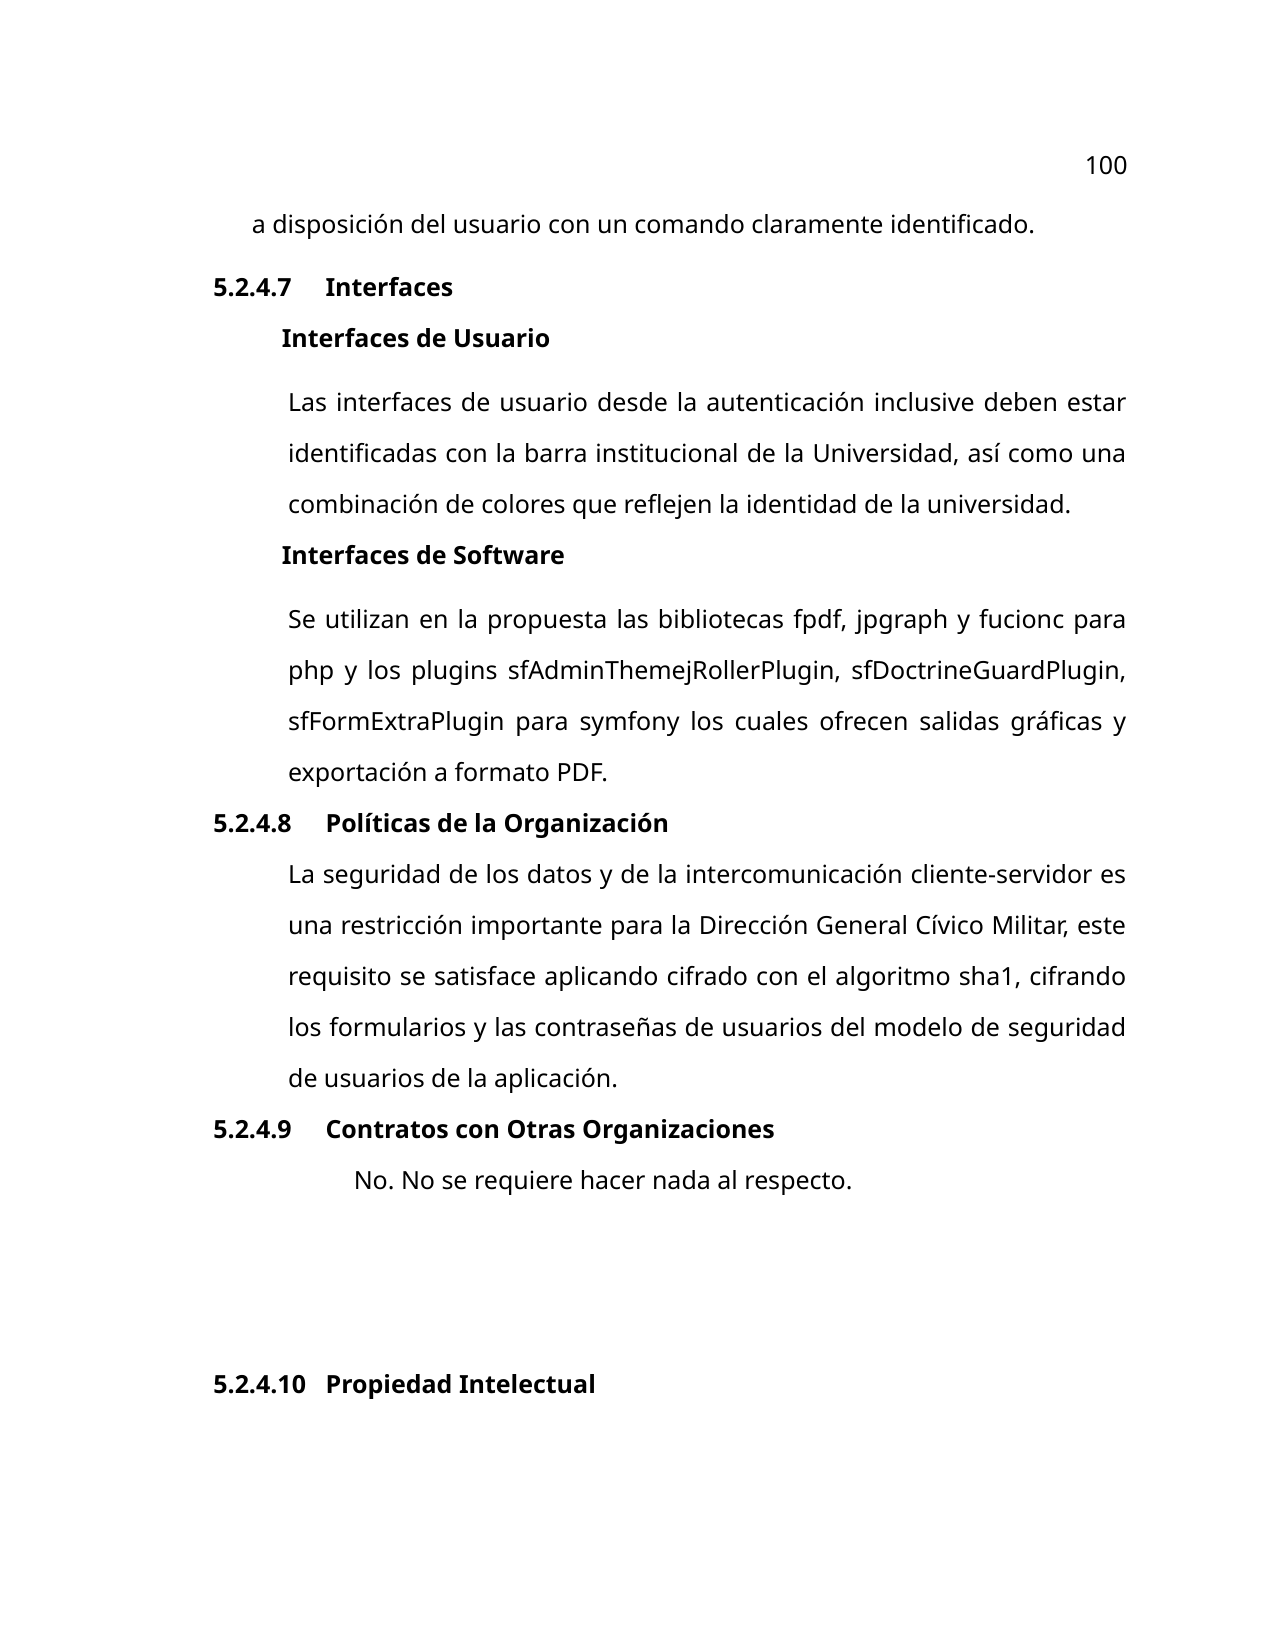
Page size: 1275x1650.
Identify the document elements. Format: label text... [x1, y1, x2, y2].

text Las interfaces de usuario desde la autenticación inclusive deben estar identificadas con la barra institucional de la Universidad, así como una combinación de colores que reflejen la identidad de la universidad. [288, 385, 1127, 521]
text Interfaces de Usuario [207, 321, 1127, 355]
text Interfaces de Software [207, 538, 1127, 572]
subtitle Interfaces [207, 270, 1127, 304]
text No. No se requiere hacer nada al respecto. [353, 1163, 1127, 1197]
text Se utilizan en la propuesta las bibliotecas fpdf, jpgraph y fucionc para php y los plugins sfAdminThemejRollerPlugin, sfDoctrineGuardPlugin, sfFormExtraPlugin para symfony los cuales ofrecen salidas gráficas y exportación a formato PDF. [288, 601, 1127, 788]
subtitle Propiedad Intelectual [207, 1367, 1127, 1401]
text La seguridad de los datos y de la intercomunicación cliente-servidor es una restricción importante para la Dirección General Cívico Militar, este requisito se satisface aplicando cifrado con el algoritmo sha1, cifrando los formularios y las contraseñas de usuarios del modelo de seguridad de usuarios de la aplicación. [288, 857, 1127, 1095]
text a disposición del usuario con un comando claramente identificado. [207, 207, 1127, 241]
subtitle Políticas de la Organización [207, 806, 1127, 839]
subtitle Contratos con Otras Organizaciones [207, 1112, 1127, 1146]
